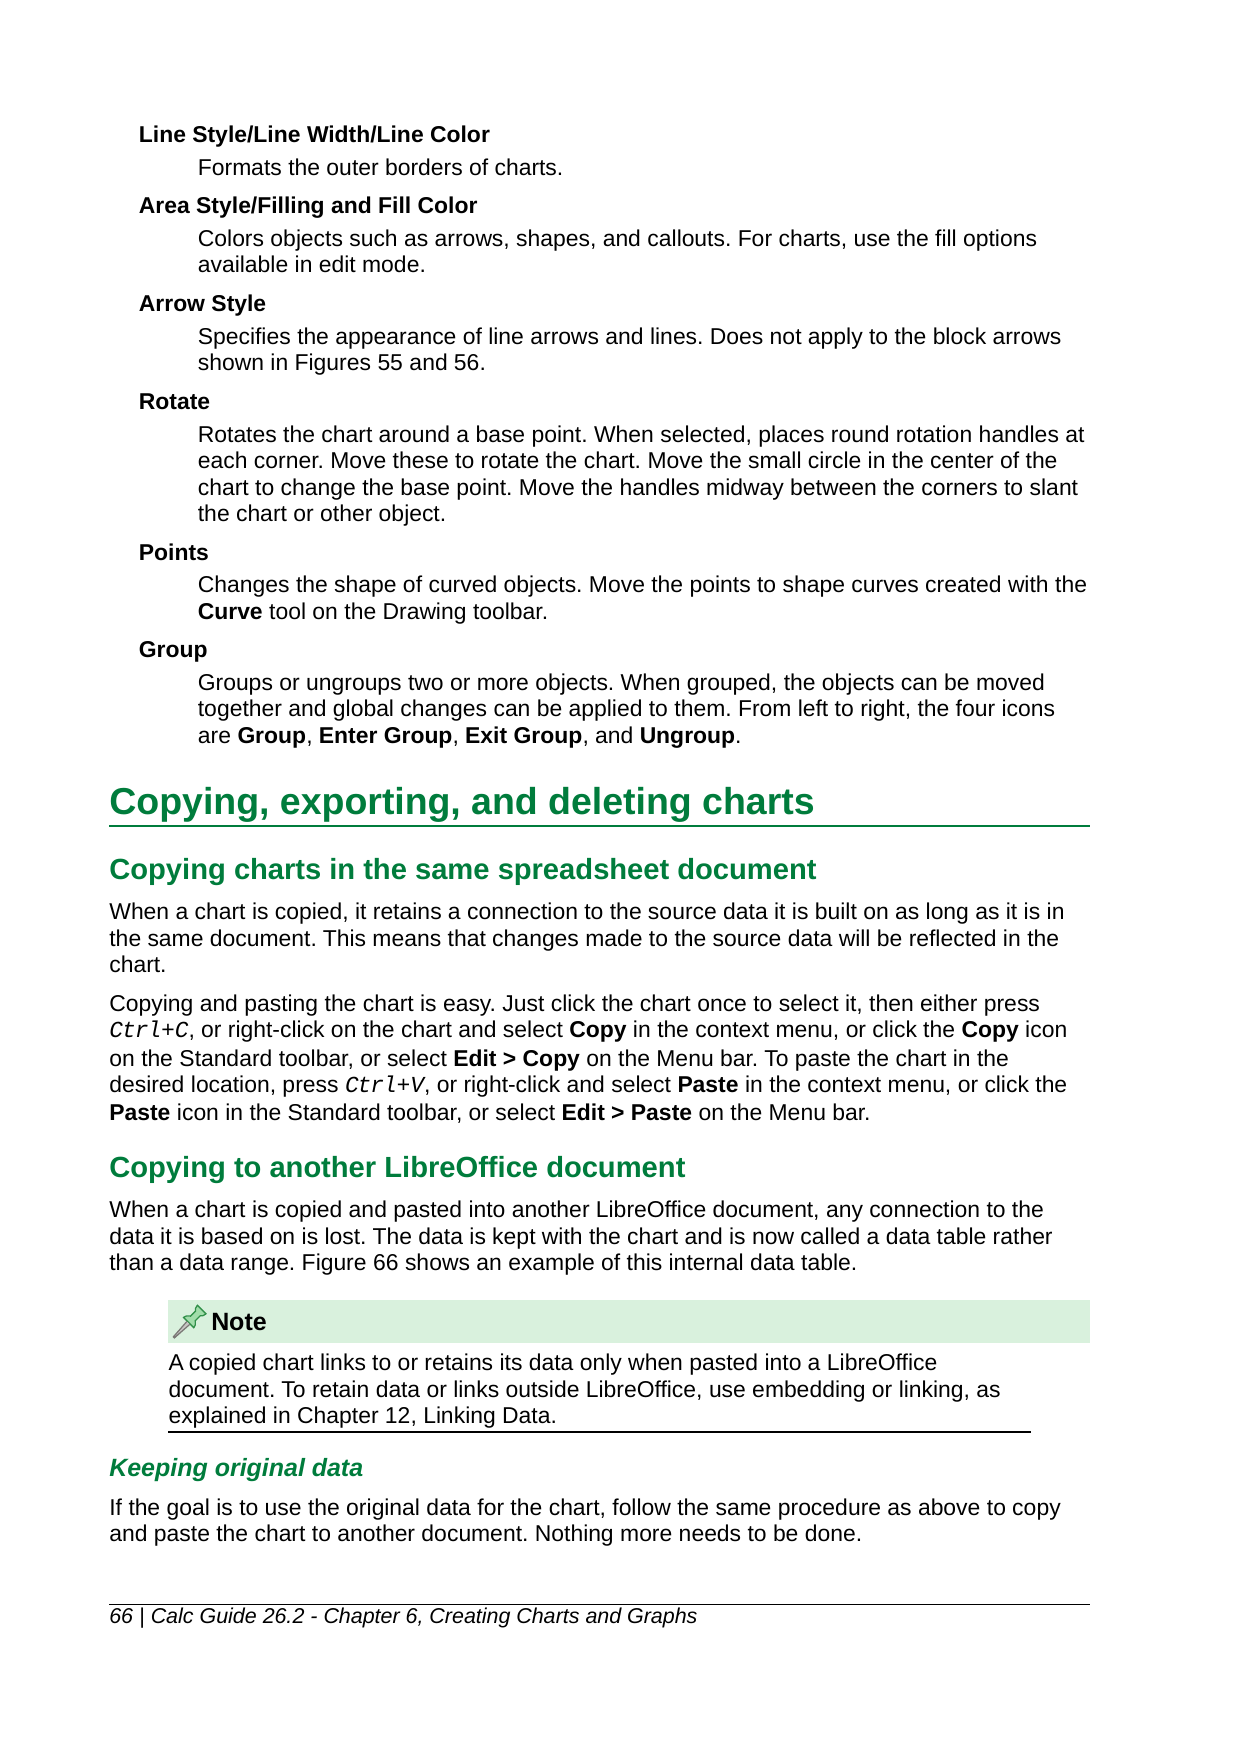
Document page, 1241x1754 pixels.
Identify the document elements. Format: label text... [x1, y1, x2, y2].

text Groups or ungroups two or more objects. When grouped, the objects can be moved together and global changes can be applied to them. From left to right, the four icons are Group, Enter Group, Exit Group, and Ungroup. [198, 669, 1090, 748]
text Changes the shape of curved objects. Move the points to shape curves created with the Curve tool on the Drawing toolbar. [198, 571, 1090, 624]
text Rotate [139, 388, 1090, 414]
text Formats the outer borders of charts. [198, 154, 1090, 180]
text Colors objects such as arrows, shapes, and callouts. For charts, use the fill options available in edit mode. [198, 225, 1090, 278]
text Rotates the chart around a base point. When selected, places round rotation handles at each corner. Move these to rotate the chart. Move the small circle in the center of the chart to change the base point. Move the handles midway between the corners to slant the chart or other object. [198, 421, 1090, 526]
subtitle Copying to another LibreOffice document [109, 1150, 1090, 1184]
subtitle Copying charts in the same spreadsheet document [109, 852, 1090, 886]
text Area Style/Filling and Fill Color [139, 192, 1090, 219]
subtitle Note [168, 1300, 1090, 1343]
text Arrow Style [139, 290, 1090, 317]
subtitle Copying, exporting, and deleting charts [109, 779, 1090, 825]
text Group [139, 636, 1090, 663]
text If the goal is to use the original data for the chart, follow the same procedure as above to copy and paste the chart to another document. Nothing more needs to be done. [109, 1494, 1090, 1547]
subtitle Keeping original data [109, 1453, 1090, 1482]
text Points [139, 539, 1090, 565]
text A copied chart links to or retains its data only when pasted into a LibreOffice document. To retain data or links outside LibreOffice, use embedding or linking, as explained in Chapter 12, Linking Data. [168, 1349, 1031, 1431]
text Copying and pasting the chart is easy. Just click the chart once to select it, then either press Ctrl+C, or right-click on the chart and select Copy in the context menu, or click the Copy icon on the Standard toolbar, or select Edit > Copy on the Menu bar. To paste the chart in the desired location, press Ctrl+V, or right-click and select Paste in the context menu, or click the Paste icon in the Standard toolbar, or select Edit > Paste on the Menu bar. [109, 990, 1090, 1126]
text Specifies the appearance of line arrows and lines. Does not apply to the block arrows shown in Figures 55 and 56. [198, 323, 1090, 376]
text When a chart is copied and pasted into another LibreOffice document, any connection to the data it is based on is lost. The data is kept with the chart and is now called a data table rather than a data range. Figure 66 shows an example of this internal data table. [109, 1196, 1090, 1275]
text Line Style/Line Width/Line Color [139, 121, 1090, 147]
text When a chart is copied, it retains a connection to the source data it is built on as long as it is in the same document. This means that changes made to the source data will be reflected in the chart. [109, 898, 1090, 977]
